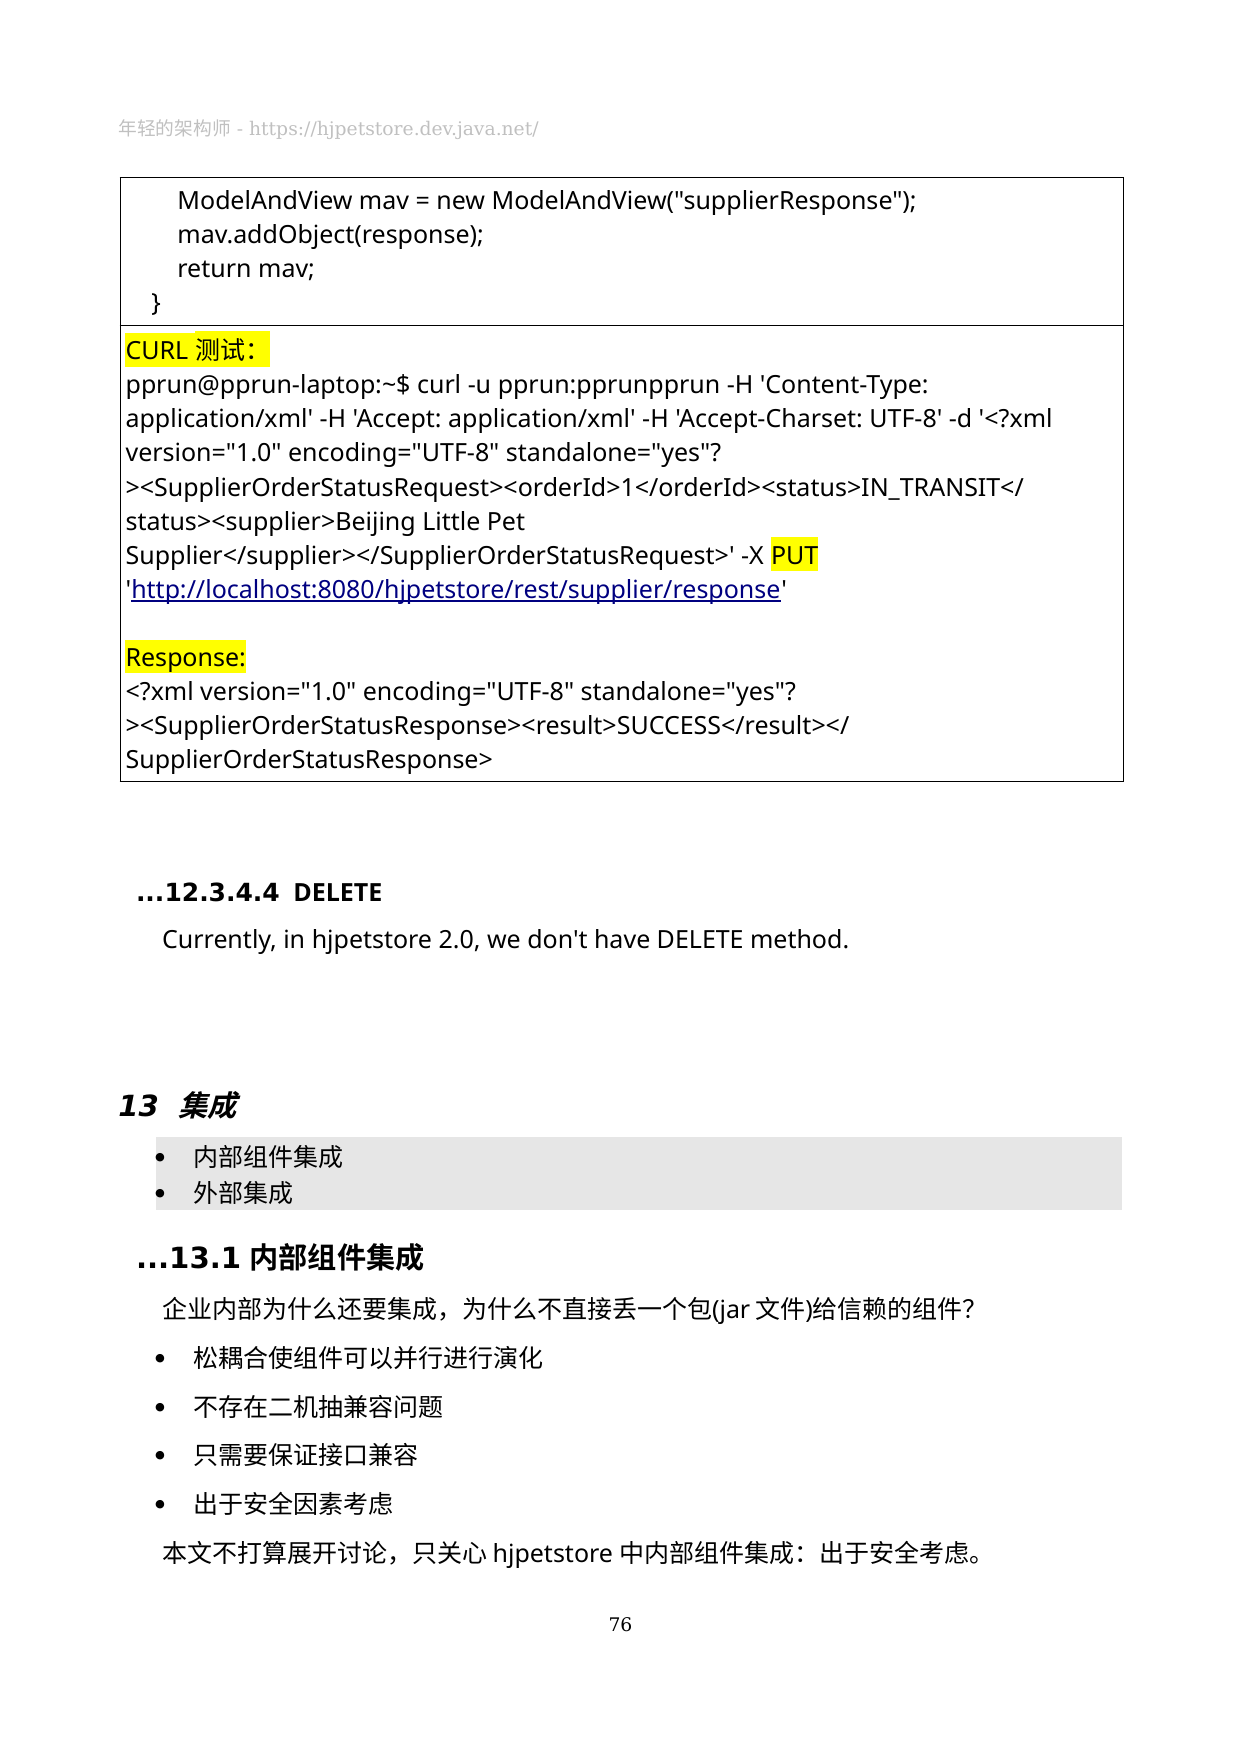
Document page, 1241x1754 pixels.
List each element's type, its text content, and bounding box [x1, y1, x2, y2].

text Currently, in hjpetstore 2.0, we don't have DELETE method. [118, 921, 1122, 955]
table_cell ModelAndView mav = new ModelAndView("supplierResponse"); mav.addObject(response); return mav; } [121, 178, 1123, 325]
text 企业内部为什么还要集成，为什么不直接丢一个包(jar文件)给信赖的组件？ [118, 1289, 1122, 1326]
list 出于安全因素考虑 [156, 1484, 1122, 1521]
text 本文不打算展开讨论，只关心 hjpetstore 中内部组件集成：出于安全考虑。 [118, 1533, 1122, 1569]
subtitle DELETE [136, 875, 1122, 909]
list 内部组件集成 [156, 1137, 1122, 1173]
list 松耦合使组件可以并行进行演化 [156, 1338, 1122, 1374]
list 只需要保证接口兼容 [156, 1436, 1122, 1472]
subtitle 集成 [118, 1082, 1122, 1125]
list 外部集成 [156, 1173, 1122, 1210]
subtitle 内部组件集成 [136, 1235, 1122, 1277]
list 不存在二机抽兼容问题 [156, 1387, 1122, 1423]
table_cell CURL 测试： pprun@pprun-laptop:~$ curl -u pprun:pprunpprun -H 'Content-Type: application/xml' -H 'Accept: application/xml' -H 'Accept-Charset: UTF-8' -d '<?xml version="1.0" encoding="UTF-8" standalone="yes"?><SupplierOrderStatusRequest><orderId>1</orderId><status>IN_TRANSIT</status><supplier>Beijing Little Pet Supplier</supplier></SupplierOrderStatusRequest>' -X PUT 'http://localhost:8080/hjpetstore/rest/supplier/response' Response: <?xml version="1.0" encoding="UTF-8" standalone="yes"?><SupplierOrderStatusResponse><result>SUCCESS</result></SupplierOrderStatusResponse> [121, 326, 1123, 781]
